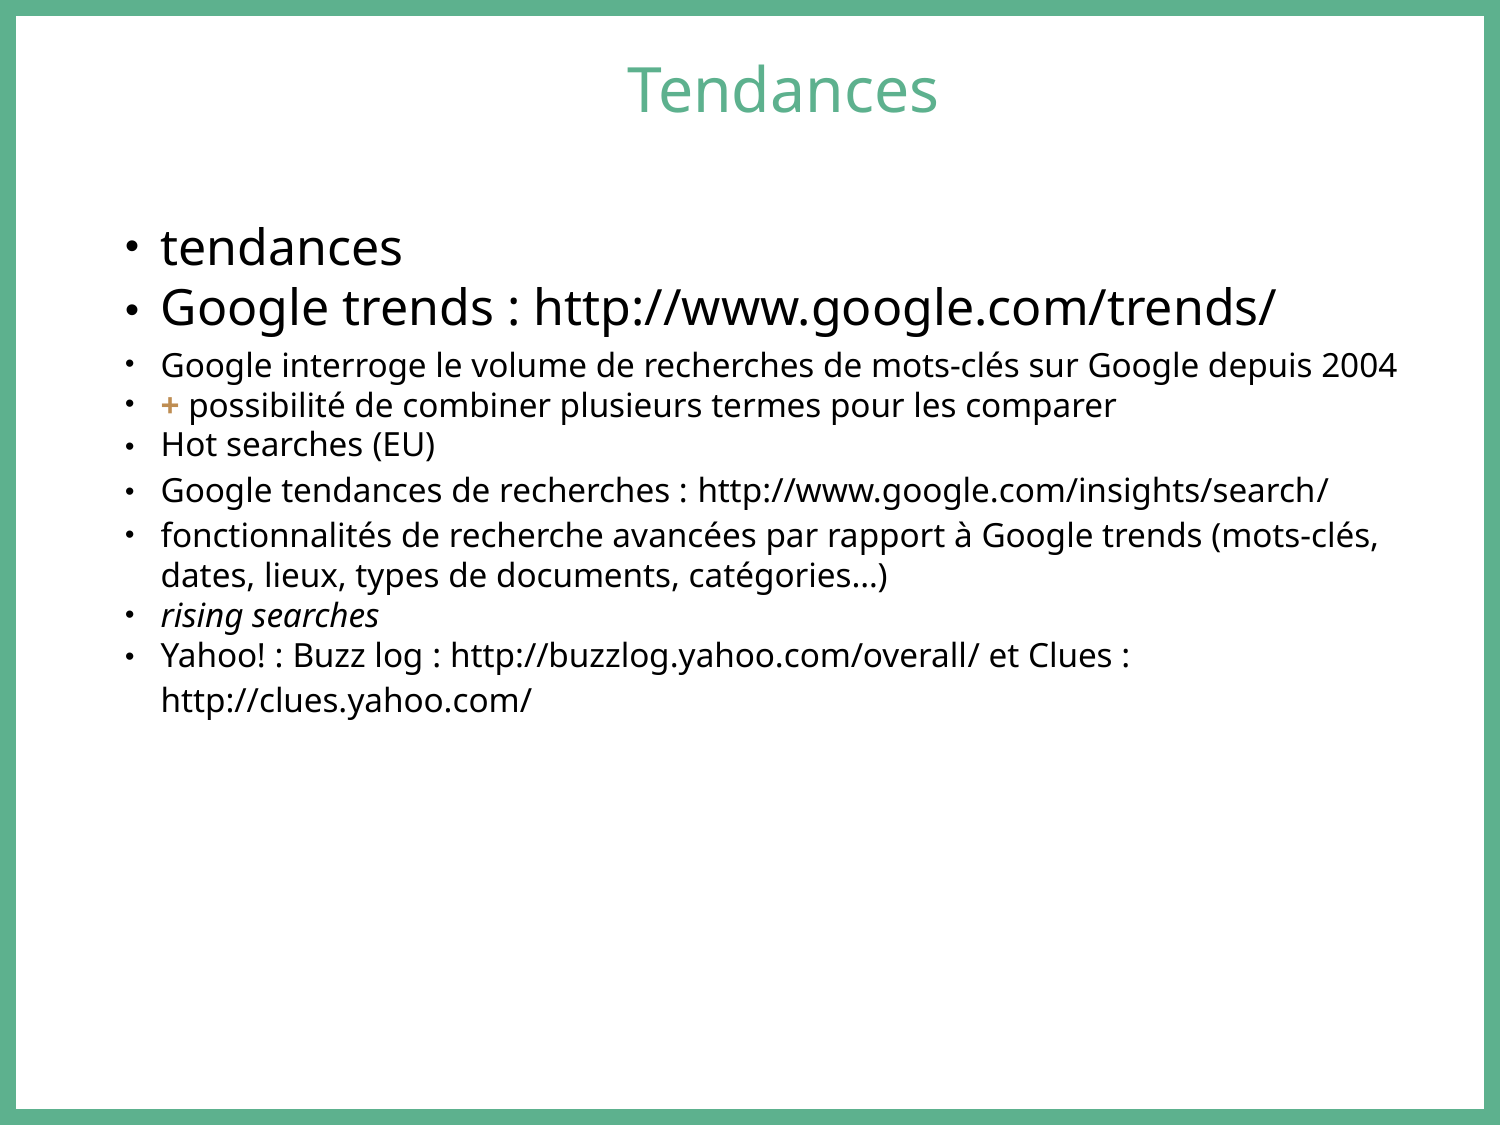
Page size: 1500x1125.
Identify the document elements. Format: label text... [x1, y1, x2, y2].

text_box [0, 0, 1500, 1125]
text_box Tendances [108, 42, 1459, 161]
text_box tendances Google trends : http://www.google.com/trends/ Google interroge le volume de recherches de mots-clés sur Google depuis 2004 + possibilité de combiner plusieurs termes pour les comparer Hot searches (EU) Google tendances de recherches : http://www.google.com/insights/search/ fonctionnalités de recherche avancées par rapport à Google trends (mots-clés, dates, lieux, types de documents, catégories…) rising searches Yahoo! : Buzz log : http://buzzlog.yahoo.com/overall/ et Clues : http://clues.yahoo.com/ [74, 208, 1424, 1071]
